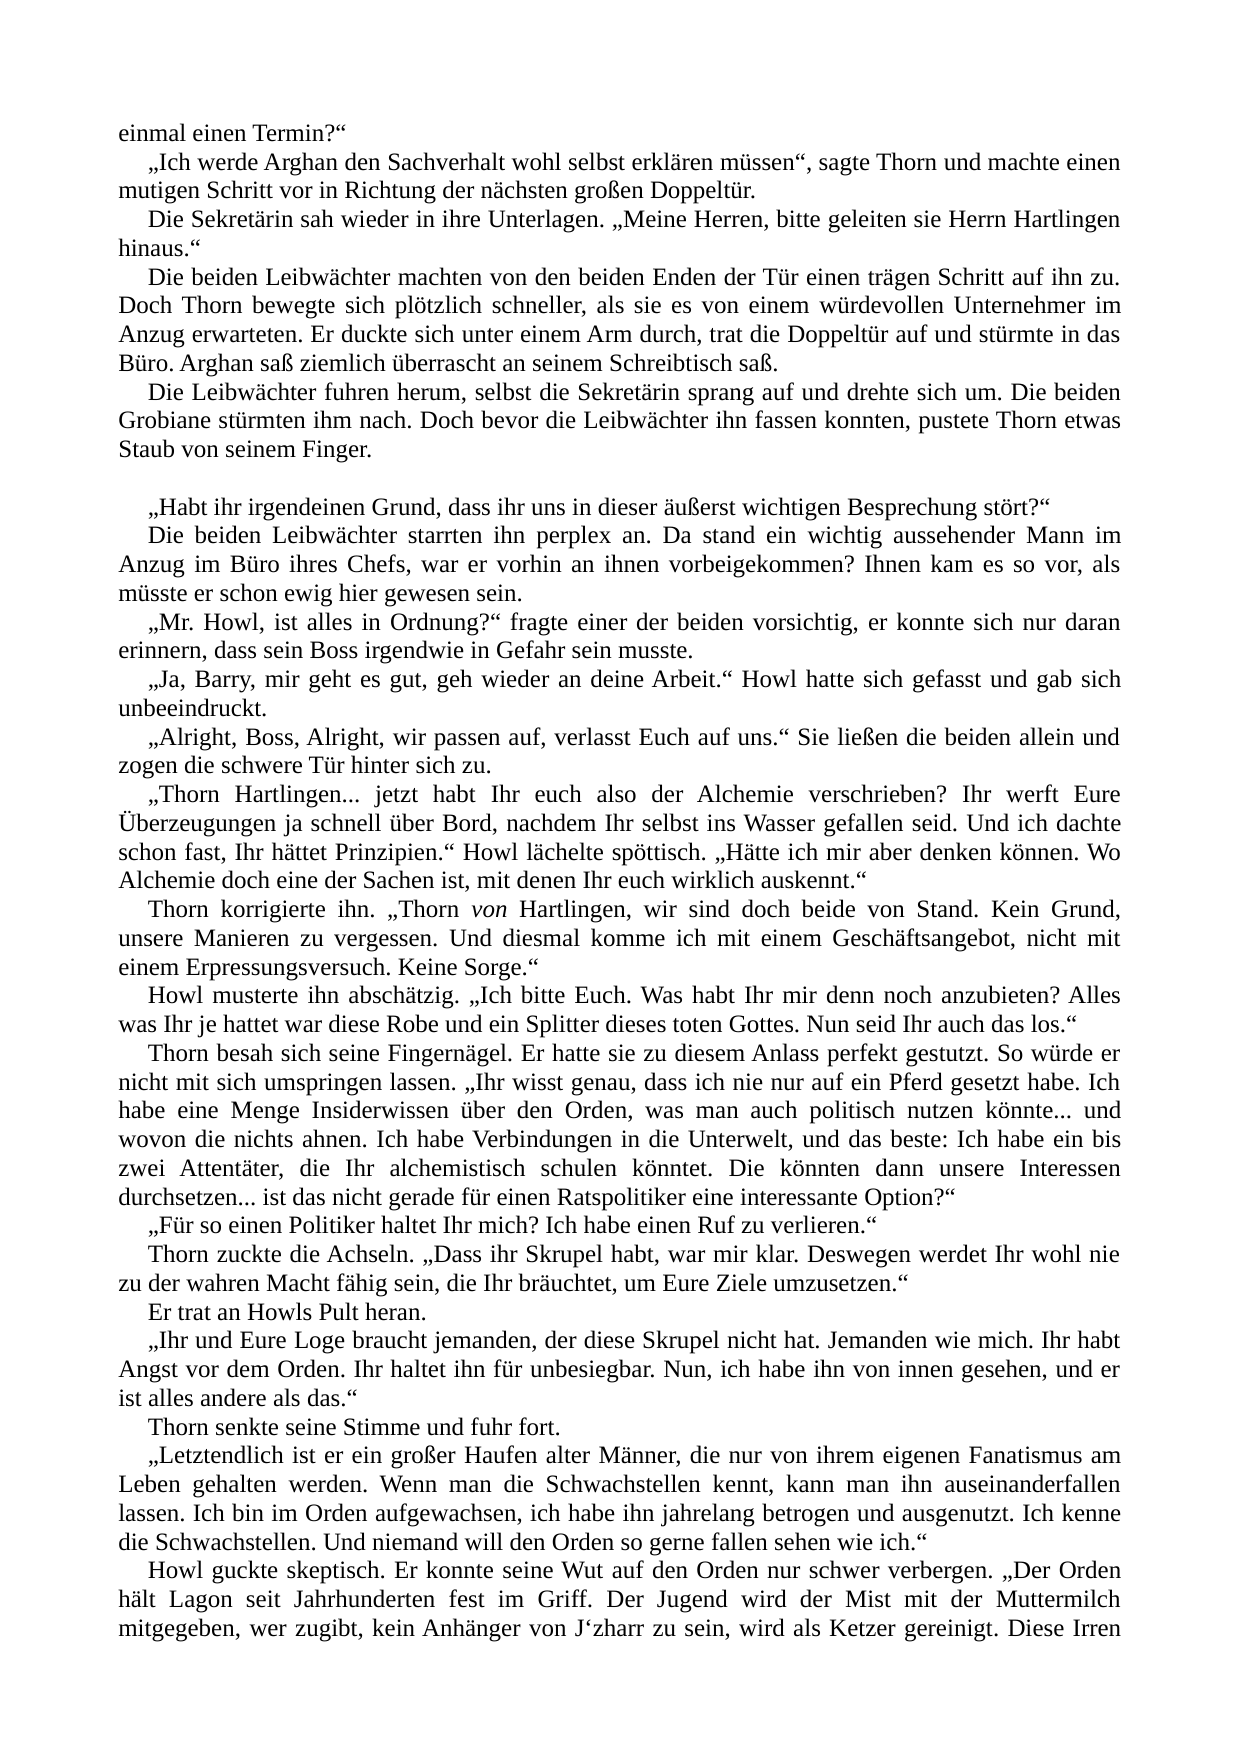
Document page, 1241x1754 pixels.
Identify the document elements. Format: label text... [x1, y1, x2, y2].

text „Thorn Hartlingen... jetzt habt Ihr euch also der Alchemie verschrieben? Ihr werft Eure Überzeugungen ja schnell über Bord, nachdem Ihr selbst ins Wasser gefallen seid. Und ich dachte schon fast, Ihr hättet Prinzipien.“ Howl lächelte spöttisch. „Hätte ich mir aber denken können. Wo Alchemie doch eine der Sachen ist, mit denen Ihr euch wirklich auskennt.“ [118, 779, 1122, 894]
text Die Sekretärin sah wieder in ihre Unterlagen. „Meine Herren, bitte geleiten sie Herrn Hartlingen hinaus.“ [118, 204, 1122, 262]
text Thorn senkte seine Stimme und fuhr fort. [118, 1412, 1122, 1441]
text „Mr. Howl, ist alles in Ordnung?“ fragte einer der beiden vorsichtig, er konnte sich nur daran erinnern, dass sein Boss irgendwie in Gefahr sein musste. [118, 607, 1122, 664]
text „Letztendlich ist er ein großer Haufen alter Männer, die nur von ihrem eigenen Fanatismus am Leben gehalten werden. Wenn man die Schwachstellen kennt, kann man ihn auseinanderfallen lassen. Ich bin im Orden aufgewachsen, ich habe ihn jahrelang betrogen und ausgenutzt. Ich kenne die Schwachstellen. Und niemand will den Orden so gerne fallen sehen wie ich.“ [118, 1441, 1122, 1556]
text „Für so einen Politiker haltet Ihr mich? Ich habe einen Ruf zu verlieren.“ [118, 1211, 1122, 1239]
text „Ich werde Arghan den Sachverhalt wohl selbst erklären müssen“, sagte Thorn und machte einen mutigen Schritt vor in Richtung der nächsten großen Doppeltür. [118, 147, 1122, 204]
text Thorn besah sich seine Fingernägel. Er hatte sie zu diesem Anlass perfekt gestutzt. So würde er nicht mit sich umspringen lassen. „Ihr wisst genau, dass ich nie nur auf ein Pferd gesetzt habe. Ich habe eine Menge Insiderwissen über den Orden, was man auch politisch nutzen könnte... und wovon die nichts ahnen. Ich habe Verbindungen in die Unterwelt, und das beste: Ich habe ein bis zwei Attentäter, die Ihr alchemistisch schulen könntet. Die könnten dann unsere Interessen durchsetzen... ist das nicht gerade für einen Ratspolitiker eine interessante Option?“ [118, 1038, 1122, 1211]
text Thorn zuckte die Achseln. „Dass ihr Skrupel habt, war mir klar. Deswegen werdet Ihr wohl nie zu der wahren Macht fähig sein, die Ihr bräuchtet, um Eure Ziele umzusetzen.“ [118, 1239, 1122, 1297]
text „Alright, Boss, Alright, wir passen auf, verlasst Euch auf uns.“ Sie ließen die beiden allein und zogen die schwere Tür hinter sich zu. [118, 722, 1122, 779]
text Howl guckte skeptisch. Er konnte seine Wut auf den Orden nur schwer verbergen. „Der Orden hält Lagon seit Jahrhunderten fest im Griff. Der Jugend wird der Mist mit der Muttermilch mitgegeben, wer zugibt, kein Anhänger von J‘zharr zu sein, wird als Ketzer gereinigt. Diese Irren [118, 1556, 1122, 1642]
text Howl musterte ihn abschätzig. „Ich bitte Euch. Was habt Ihr mir denn noch anzubieten? Alles was Ihr je hattet war diese Robe und ein Splitter dieses toten Gottes. Nun seid Ihr auch das los.“ [118, 981, 1122, 1038]
text einmal einen Termin?“ [118, 118, 1122, 147]
text „Ihr und Eure Loge braucht jemanden, der diese Skrupel nicht hat. Jemanden wie mich. Ihr habt Angst vor dem Orden. Ihr haltet ihn für unbesiegbar. Nun, ich habe ihn von innen gesehen, und er ist alles andere als das.“ [118, 1326, 1122, 1412]
text Er trat an Howls Pult heran. [118, 1297, 1122, 1326]
text „Habt ihr irgendeinen Grund, dass ihr uns in dieser äußerst wichtigen Besprechung stört?“ [118, 492, 1122, 521]
text Die Leibwächter fuhren herum, selbst die Sekretärin sprang auf und drehte sich um. Die beiden Grobiane stürmten ihm nach. Doch bevor die Leibwächter ihn fassen konnten, pustete Thorn etwas Staub von seinem Finger. [118, 377, 1122, 463]
text „Ja, Barry, mir geht es gut, geh wieder an deine Arbeit.“ Howl hatte sich gefasst und gab sich unbeeindruckt. [118, 664, 1122, 722]
text Die beiden Leibwächter machten von den beiden Enden der Tür einen trägen Schritt auf ihn zu. Doch Thorn bewegte sich plötzlich schneller, als sie es von einem würdevollen Unternehmer im Anzug erwarteten. Er duckte sich unter einem Arm durch, trat die Doppeltür auf und stürmte in das Büro. Arghan saß ziemlich überrascht an seinem Schreibtisch saß. [118, 262, 1122, 377]
text Thorn korrigierte ihn. „Thorn von Hartlingen, wir sind doch beide von Stand. Kein Grund, unsere Manieren zu vergessen. Und diesmal komme ich mit einem Geschäftsangebot, nicht mit einem Erpressungsversuch. Keine Sorge.“ [118, 894, 1122, 981]
text Die beiden Leibwächter starrten ihn perplex an. Da stand ein wichtig aussehender Mann im Anzug im Büro ihres Chefs, war er vorhin an ihnen vorbeigekommen? Ihnen kam es so vor, als müsste er schon ewig hier gewesen sein. [118, 521, 1122, 607]
